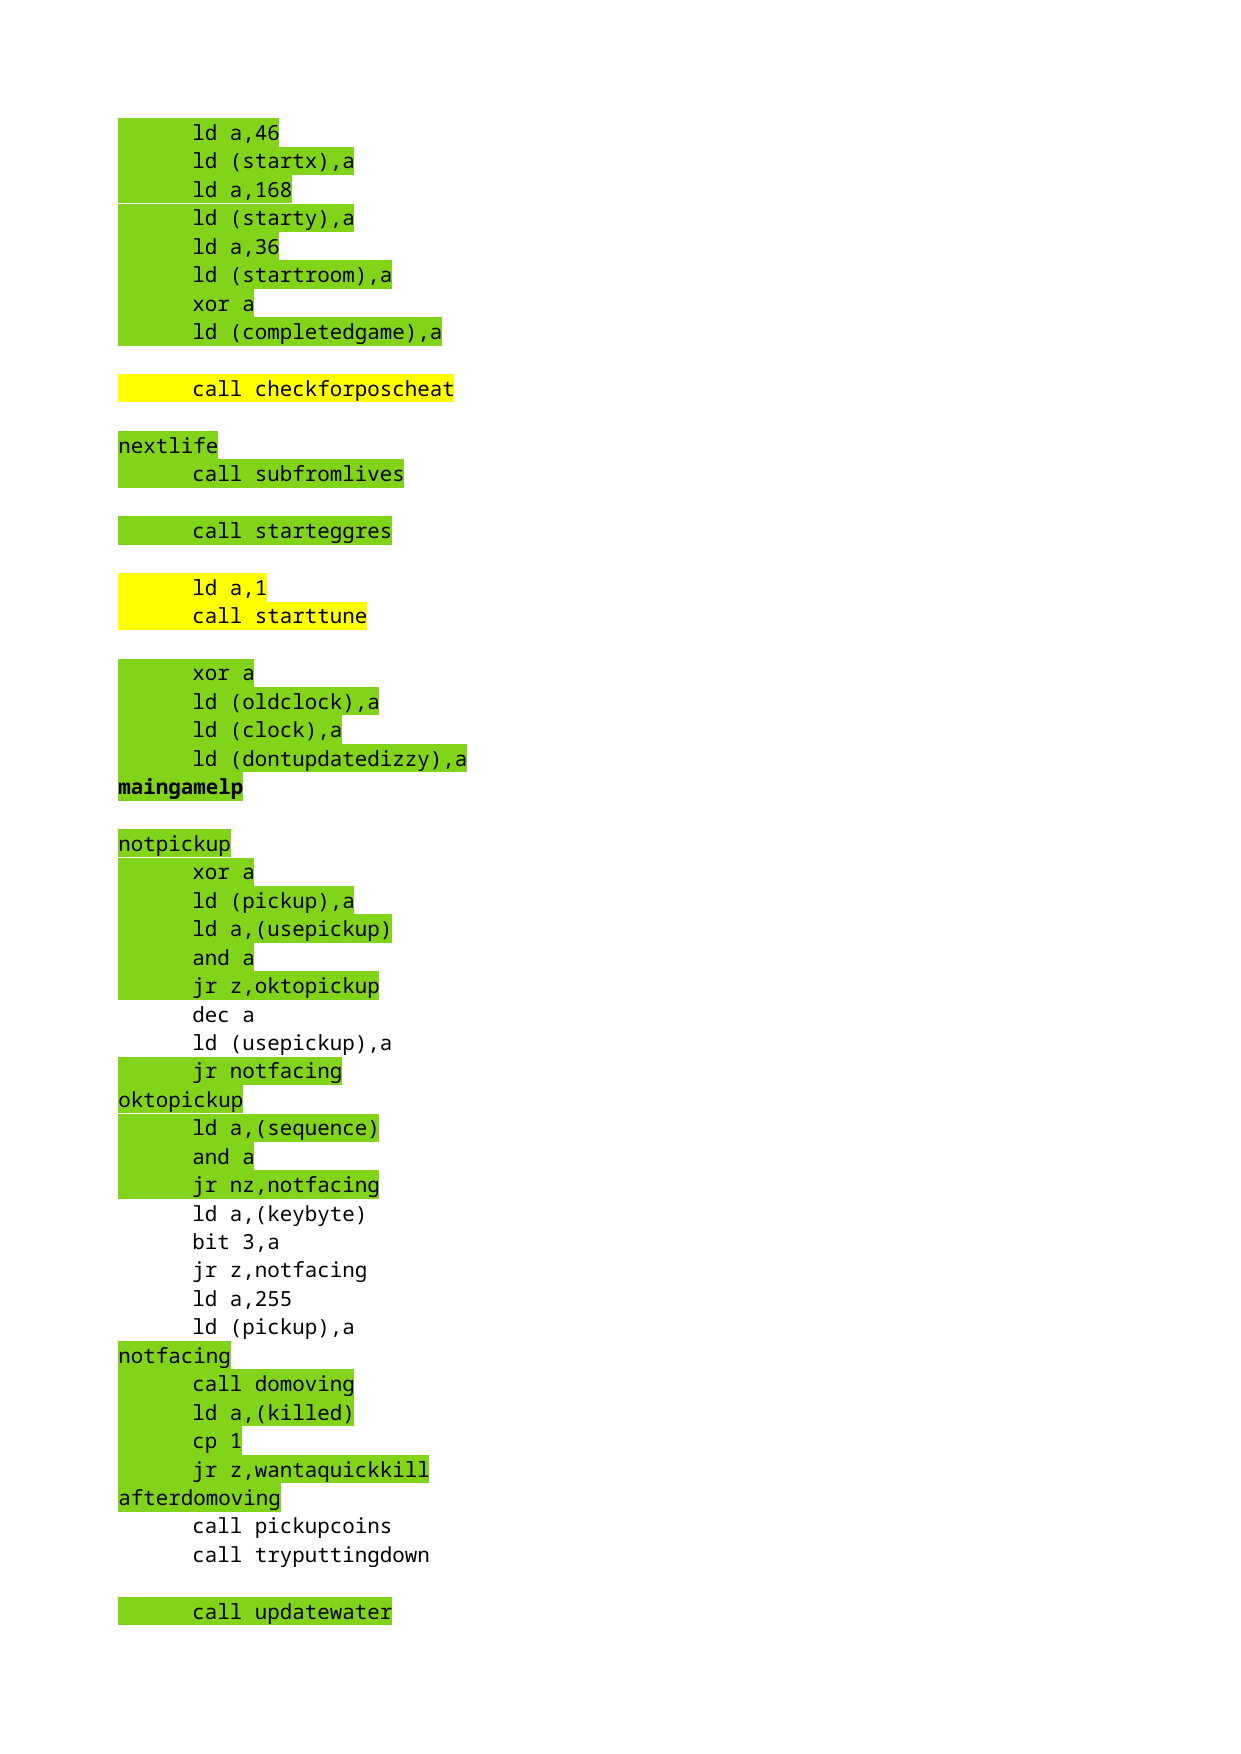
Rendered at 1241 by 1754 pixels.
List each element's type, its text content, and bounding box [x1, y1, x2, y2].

text jr z,wantaquickkill [118, 1455, 1122, 1483]
text ld (dontupdatedizzy),a [118, 744, 1122, 772]
text ld a,(usepickup) [118, 914, 1122, 943]
text ld a,(keybyte) [118, 1199, 1122, 1227]
text ld (pickup),a [118, 886, 1122, 914]
text ld (usepickup),a [118, 1028, 1122, 1057]
text xor a [118, 289, 1122, 317]
text xor a [118, 658, 1122, 687]
text ld a,36 [118, 232, 1122, 260]
text ld a,(sequence) [118, 1113, 1122, 1142]
text maingamelp [118, 772, 1122, 801]
text bit 3,a [118, 1227, 1122, 1256]
text jr z,notfacing [118, 1256, 1122, 1284]
text jr z,oktopickup [118, 971, 1122, 1000]
text ld (starty),a [118, 203, 1122, 232]
text and a [118, 1142, 1122, 1170]
text and a [118, 943, 1122, 971]
text ld (startx),a [118, 147, 1122, 175]
text oktopickup [118, 1085, 1122, 1113]
text call pickupcoins [118, 1512, 1122, 1540]
text ld (oldclock),a [118, 687, 1122, 715]
text jr nz,notfacing [118, 1170, 1122, 1199]
text nextlife [118, 431, 1122, 459]
text ld a,168 [118, 175, 1122, 203]
text ld (completedgame),a [118, 317, 1122, 346]
text call subfromlives [118, 459, 1122, 488]
text call updatewater [118, 1597, 1122, 1625]
text jr notfacing [118, 1057, 1122, 1085]
text notpickup [118, 829, 1122, 857]
text ld (clock),a [118, 715, 1122, 744]
text dec a [118, 1000, 1122, 1028]
text ld (startroom),a [118, 260, 1122, 289]
text ld a,(killed) [118, 1398, 1122, 1426]
text xor a [118, 857, 1122, 886]
text call starttune [118, 602, 1122, 630]
text call starteggres [118, 516, 1122, 545]
text cp 1 [118, 1426, 1122, 1455]
text call checkforposcheat [118, 374, 1122, 402]
text ld a,46 [118, 118, 1122, 147]
text call domoving [118, 1369, 1122, 1398]
text ld a,1 [118, 573, 1122, 602]
text afterdomoving [118, 1483, 1122, 1512]
text call tryputtingdown [118, 1540, 1122, 1568]
text notfacing [118, 1341, 1122, 1369]
text ld a,255 [118, 1284, 1122, 1312]
text ld (pickup),a [118, 1312, 1122, 1341]
